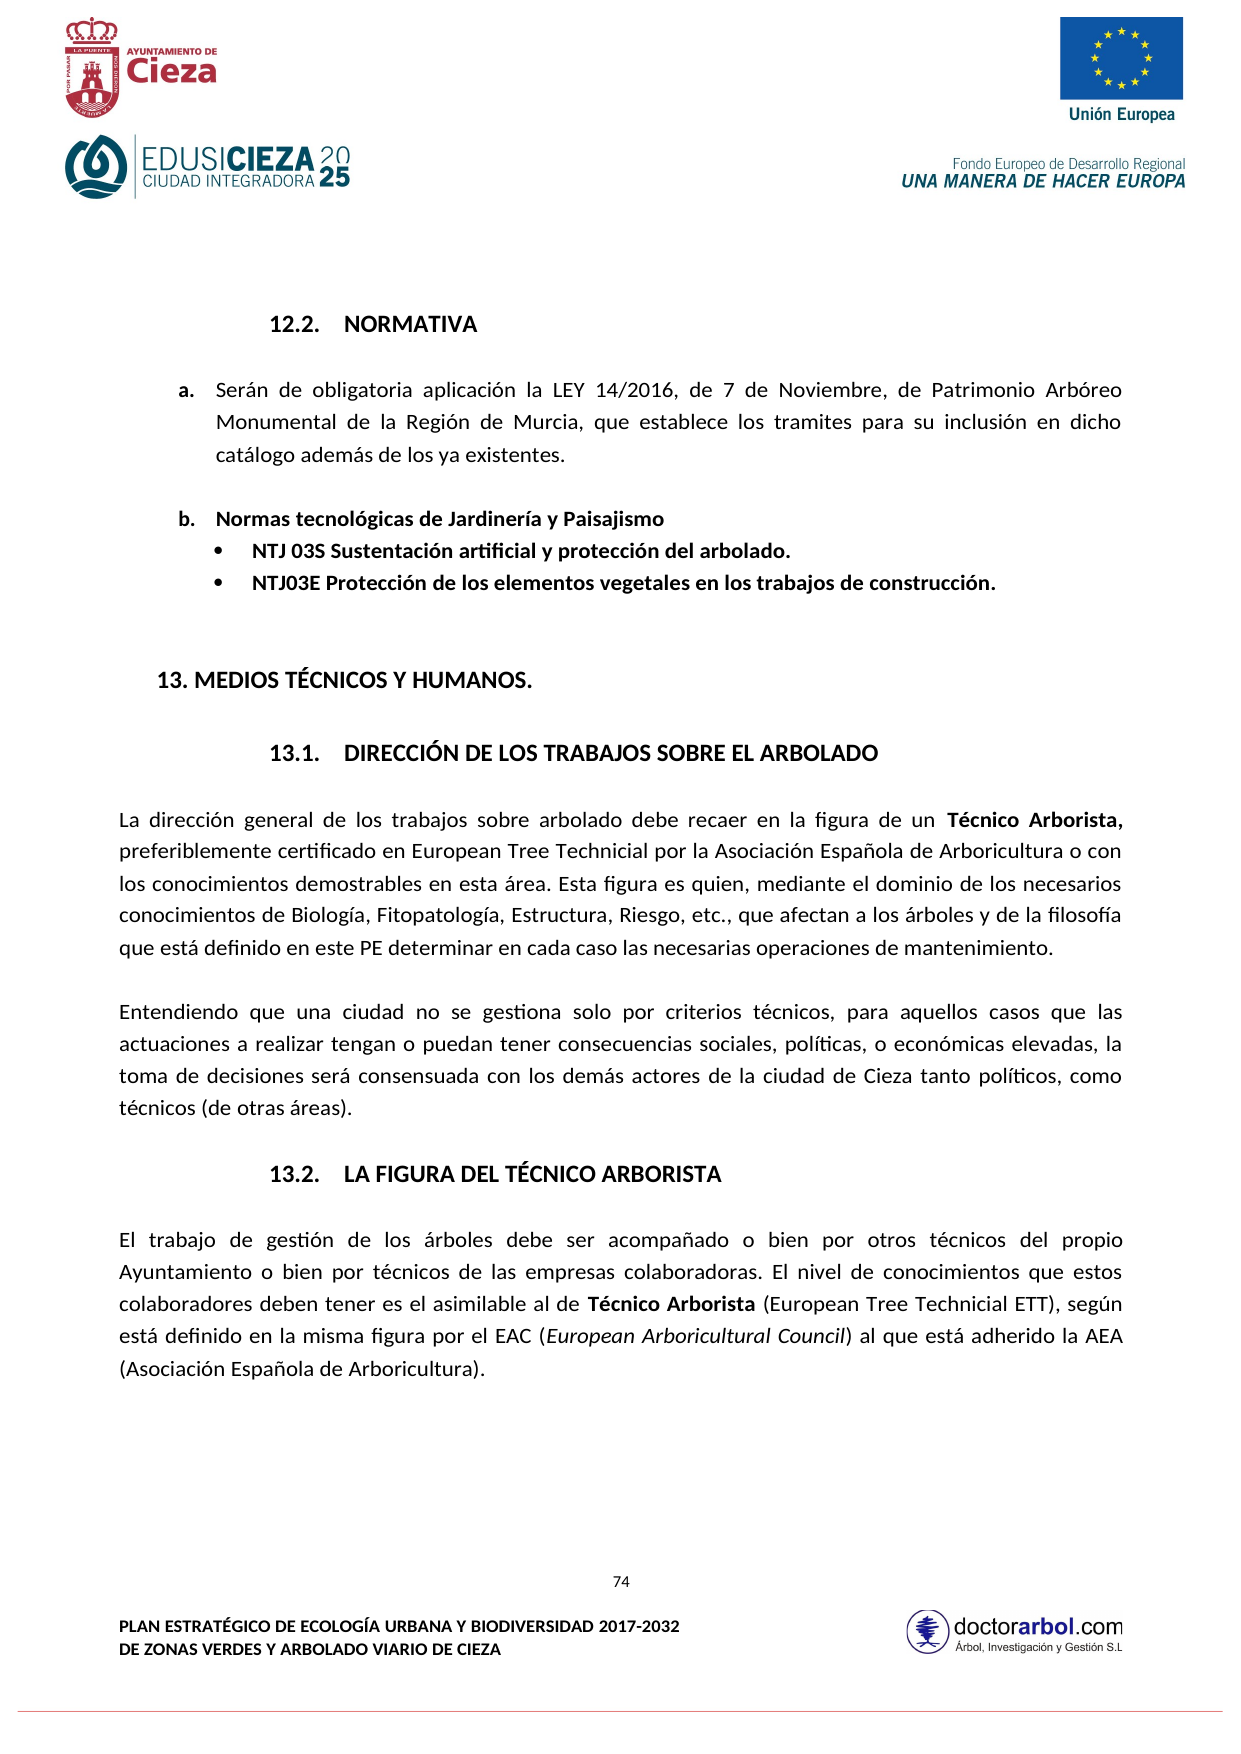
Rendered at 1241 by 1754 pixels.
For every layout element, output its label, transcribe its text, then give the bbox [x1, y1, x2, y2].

text PLAN ESTRATÉGICO DE ECOLOGÍA URBANA Y BIODIVERSIDAD 2017-2032 DE ZONAS VERDES Y ARBOLADO VIARIO DE CIEZA [119, 1616, 699, 1660]
subtitle MEDIOS TÉCNICOS Y HUMANOS. [156, 664, 1182, 695]
subtitle LA FIGURA DEL TÉCNICO ARBORISTA [269, 1158, 1182, 1189]
subtitle NORMATIVA [269, 308, 1182, 339]
text La dirección general de los trabajos sobre arbolado debe recaer en la figura de un Técnico Arborista, preferiblemente certificado en European Tree Technicial por la Asociación Española de Arboricultura o con los conocimientos demostrables en esta área. Esta figura es quien, mediante el dominio de los necesarios conocimientos de Biología, Fitopatología, Estructura, Riesgo, etc., que afectan a los árboles y de la filosofía que está definido en este PE determinar en cada caso las necesarias operaciones de mantenimiento. [119, 806, 1123, 960]
picture [17, 17, 1223, 1712]
subtitle Normas tecnológicas de Jardinería y Paisajismo [178, 505, 1182, 532]
text 74 [142, 1567, 1100, 1591]
list Serán de obligatoria aplicación la LEY 14/2016, de 7 de Noviembre, de Patrimonio Arbóreo Monumental de la Región de Murcia, que establece los tramites para su inclusión en dicho catálogo además de los ya existentes. [178, 376, 1123, 467]
list NTJ 03S Sustentación artificial y protección del arbolado. [214, 537, 1182, 563]
text El trabajo de gestión de los árboles debe ser acompañado o bien por otros técnicos del propio Ayuntamiento o bien por técnicos de las empresas colaboradoras. El nivel de conocimientos que estos colaboradores deben tener es el asimilable al de Técnico Arborista (European Tree Technicial ETT), según está definido en la misma figura por el EAC (European Arboricultural Council) al que está adherido la AEA (Asociación Española de Arboricultura). [119, 1226, 1123, 1382]
list NTJ03E Protección de los elementos vegetales en los trabajos de construcción. [214, 569, 1182, 596]
subtitle DIRECCIÓN DE LOS TRABAJOS SOBRE EL ARBOLADO [269, 737, 1182, 768]
text Entendiendo que una ciudad no se gestiona solo por criterios técnicos, para aquellos casos que las actuaciones a realizar tengan o puedan tener consecuencias sociales, políticas, o económicas elevadas, la toma de decisiones será consensuada con los demás actores de la ciudad de Cieza tanto políticos, como técnicos (de otras áreas). [119, 998, 1123, 1121]
